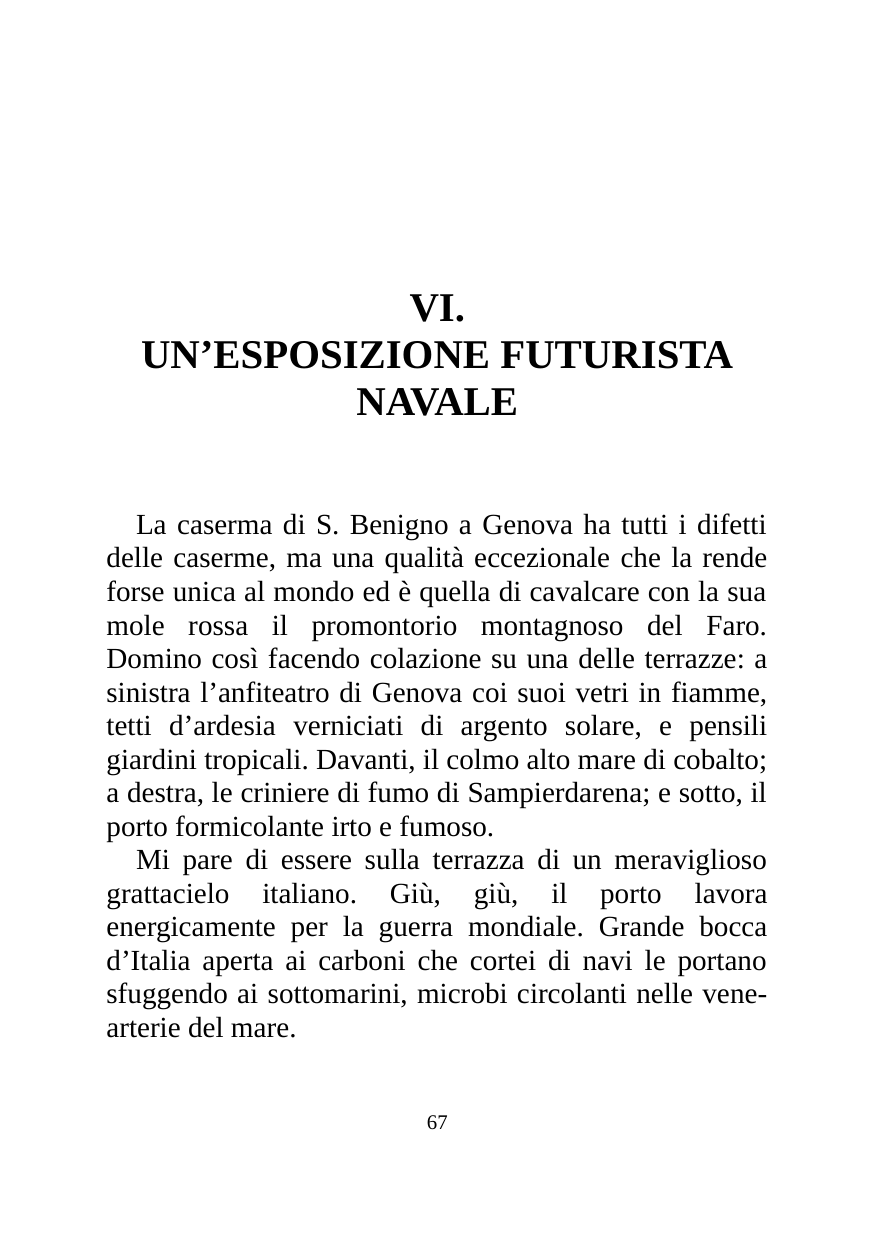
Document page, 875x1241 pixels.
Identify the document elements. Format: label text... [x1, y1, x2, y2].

text Mi pare di essere sulla terrazza di un meraviglioso grattacielo italiano. Giù, giù, il porto lavora energicamente per la guerra mondiale. Grande bocca d’Italia aperta ai carboni che cortei di navi le portano sfuggendo ai sottomarini, microbi circolanti nelle vene-arterie del mare. [106, 842, 768, 1044]
text La caserma di S. Benigno a Genova ha tutti i difetti delle caserme, ma una qualità eccezionale che la rende forse unica al mondo ed è quella di cavalcare con la sua mole rossa il promontorio montagnoso del Faro. Domino così facendo colazione su una delle terrazze: a sinistra l’anfiteatro di Genova coi suoi vetri in fiamme, tetti d’ardesia verniciati di argento solare, e pensili giardini tropicali. Davanti, il colmo alto mare di cobalto; a destra, le criniere di fumo di Sampierdarena; e sotto, il porto formicolante irto e fumoso. [106, 507, 768, 842]
subtitle VI. UN’ESPOSIZIONE FUTURISTA NAVALE [106, 283, 768, 424]
